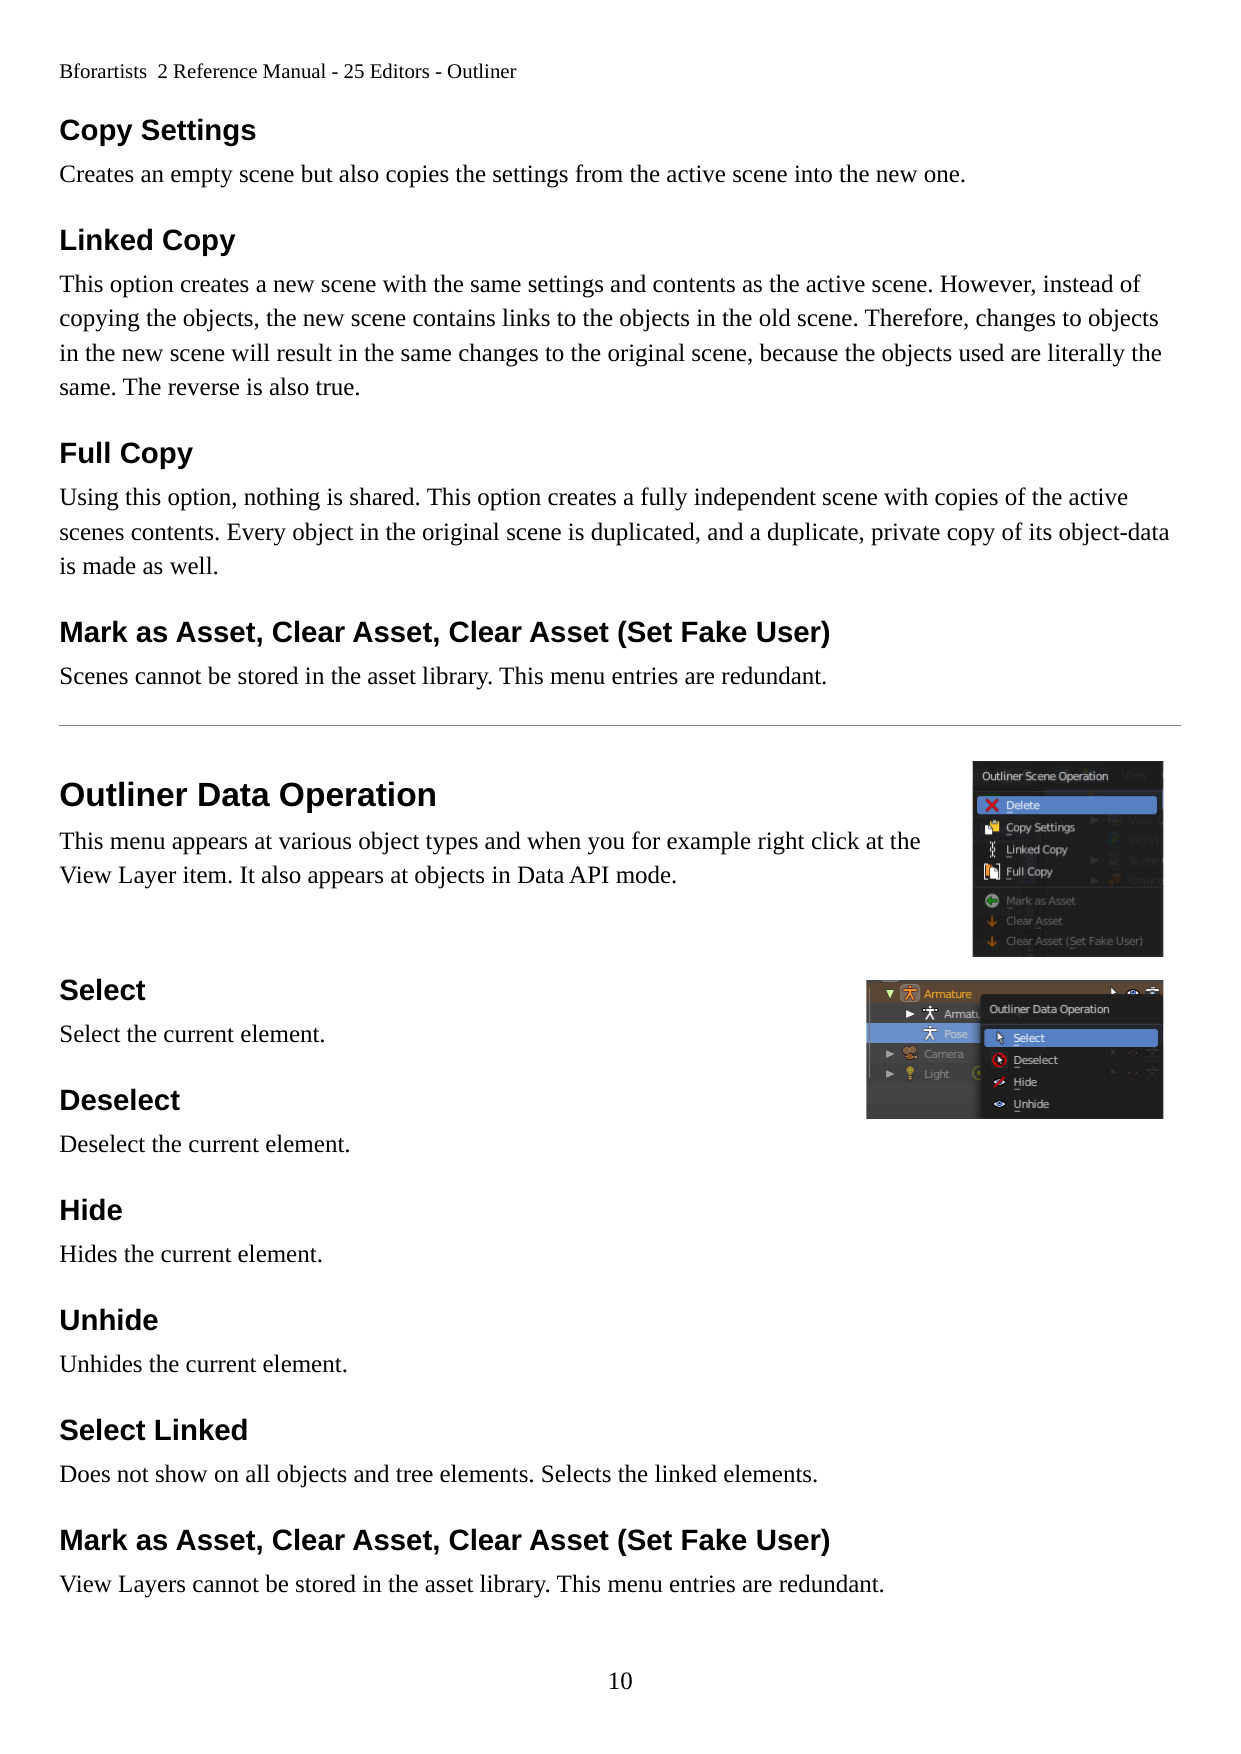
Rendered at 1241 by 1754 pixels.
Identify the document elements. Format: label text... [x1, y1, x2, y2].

subtitle Select [59, 973, 1181, 1007]
text Deselect the current element. [59, 1129, 1181, 1158]
subtitle [1164, 1083, 1181, 1117]
text Using this option, nothing is shared. This option creates a fully independent scene with copies of the active scenes contents. Every object in the original scene is duplicated, and a duplicate, private copy of its object-data is made as well. [59, 482, 1181, 580]
text View Layers cannot be stored in the asset library. This menu entries are redundant. [59, 1569, 1181, 1598]
subtitle Select Linked [59, 1413, 1181, 1447]
text Hides the current element. [59, 1239, 1181, 1268]
subtitle [1164, 775, 1181, 814]
text Select the current element. [59, 1019, 866, 1048]
text Does not show on all objects and tree elements. Selects the linked elements. [59, 1459, 1181, 1488]
subtitle Mark as Asset, Clear Asset, Clear Asset (Set Fake User) [59, 615, 1181, 648]
picture [866, 980, 1164, 1119]
subtitle Full Copy [59, 436, 1181, 469]
text This menu appears at various object types and when you for example right click at the View Layer item. It also appears at objects in Data API mode. [59, 826, 972, 889]
subtitle Hide [59, 1193, 1181, 1227]
subtitle Mark as Asset, Clear Asset, Clear Asset (Set Fake User) [59, 1523, 1181, 1557]
text Creates an empty scene but also copies the settings from the active scene into the new one. [59, 159, 1181, 188]
subtitle Copy Settings [59, 113, 1181, 146]
text This option creates a new scene with the same settings and contents as the active scene. However, instead of copying the objects, the new scene contains links to the objects in the old scene. Therefore, changes to objects in the new scene will result in the same changes to the original scene, because the objects used are literally the same. The reverse is also true. [59, 269, 1181, 401]
picture [972, 761, 1164, 957]
subtitle Linked Copy [59, 222, 1181, 256]
text Scenes cannot be stored in the asset library. This menu entries are redundant. [59, 661, 1181, 690]
text Unhides the current element. [59, 1349, 1181, 1378]
subtitle Outliner Data Operation [59, 775, 972, 814]
subtitle Deselect [59, 1083, 866, 1117]
subtitle Unhide [59, 1303, 1181, 1337]
